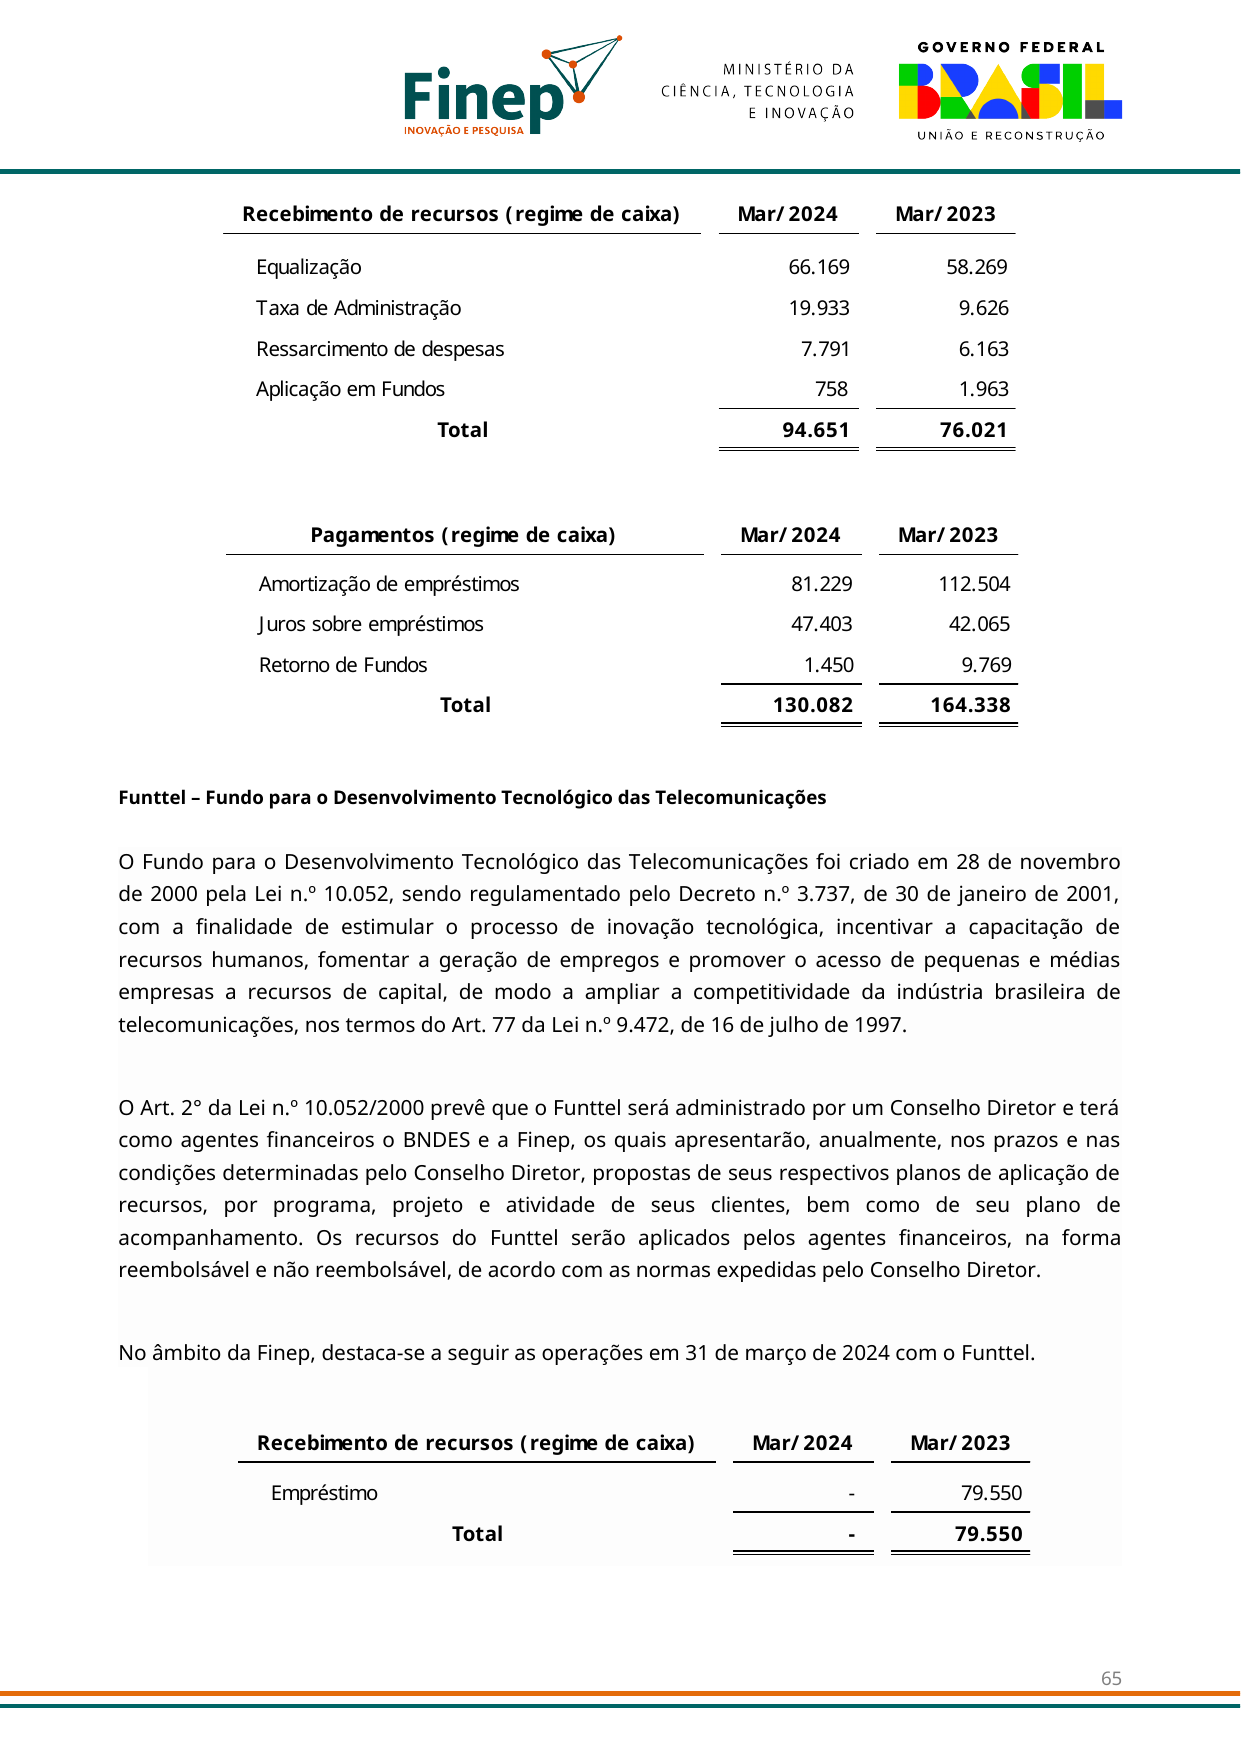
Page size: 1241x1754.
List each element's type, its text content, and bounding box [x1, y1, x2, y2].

text No âmbito da Finep, destaca-se a seguir as operações em 31 de março de 2024 com o Funttel. [118, 1338, 1122, 1367]
text O Art. 2° da Lei n.º 10.052/2000 prevê que o Funttel será administrado por um Conselho Diretor e terá como agentes financeiros o BNDES e a Finep, os quais apresentarão, anualmente, nos prazos e nas condições determinadas pelo Conselho Diretor, propostas de seus respectivos planos de aplicação de recursos, por programa, projeto e atividade de seus clientes, bem como de seu plano de acompanhamento. Os recursos do Funttel serão aplicados pelos agentes financeiros, na forma reembolsável e não reembolsável, de acordo com as normas expedidas pelo Conselho Diretor. [118, 1093, 1122, 1284]
text O Fundo para o Desenvolvimento Tecnológico das Telecomunicações foi criado em 28 de novembro de 2000 pela Lei n.º 10.052, sendo regulamentado pelo Decreto n.º 3.737, de 30 de janeiro de 2001, com a finalidade de estimular o processo de inovação tecnológica, incentivar a capacitação de recursos humanos, fomentar a geração de empregos e promover o acesso de pequenas e médias empresas a recursos de capital, de modo a ampliar a competitividade da indústria brasileira de telecomunicações, nos termos do Art. 77 da Lei n.º 9.472, de 16 de julho de 1997. [118, 847, 1122, 1038]
subtitle Funttel – Fundo para o Desenvolvimento Tecnológico das Telecomunicações [118, 784, 1122, 809]
